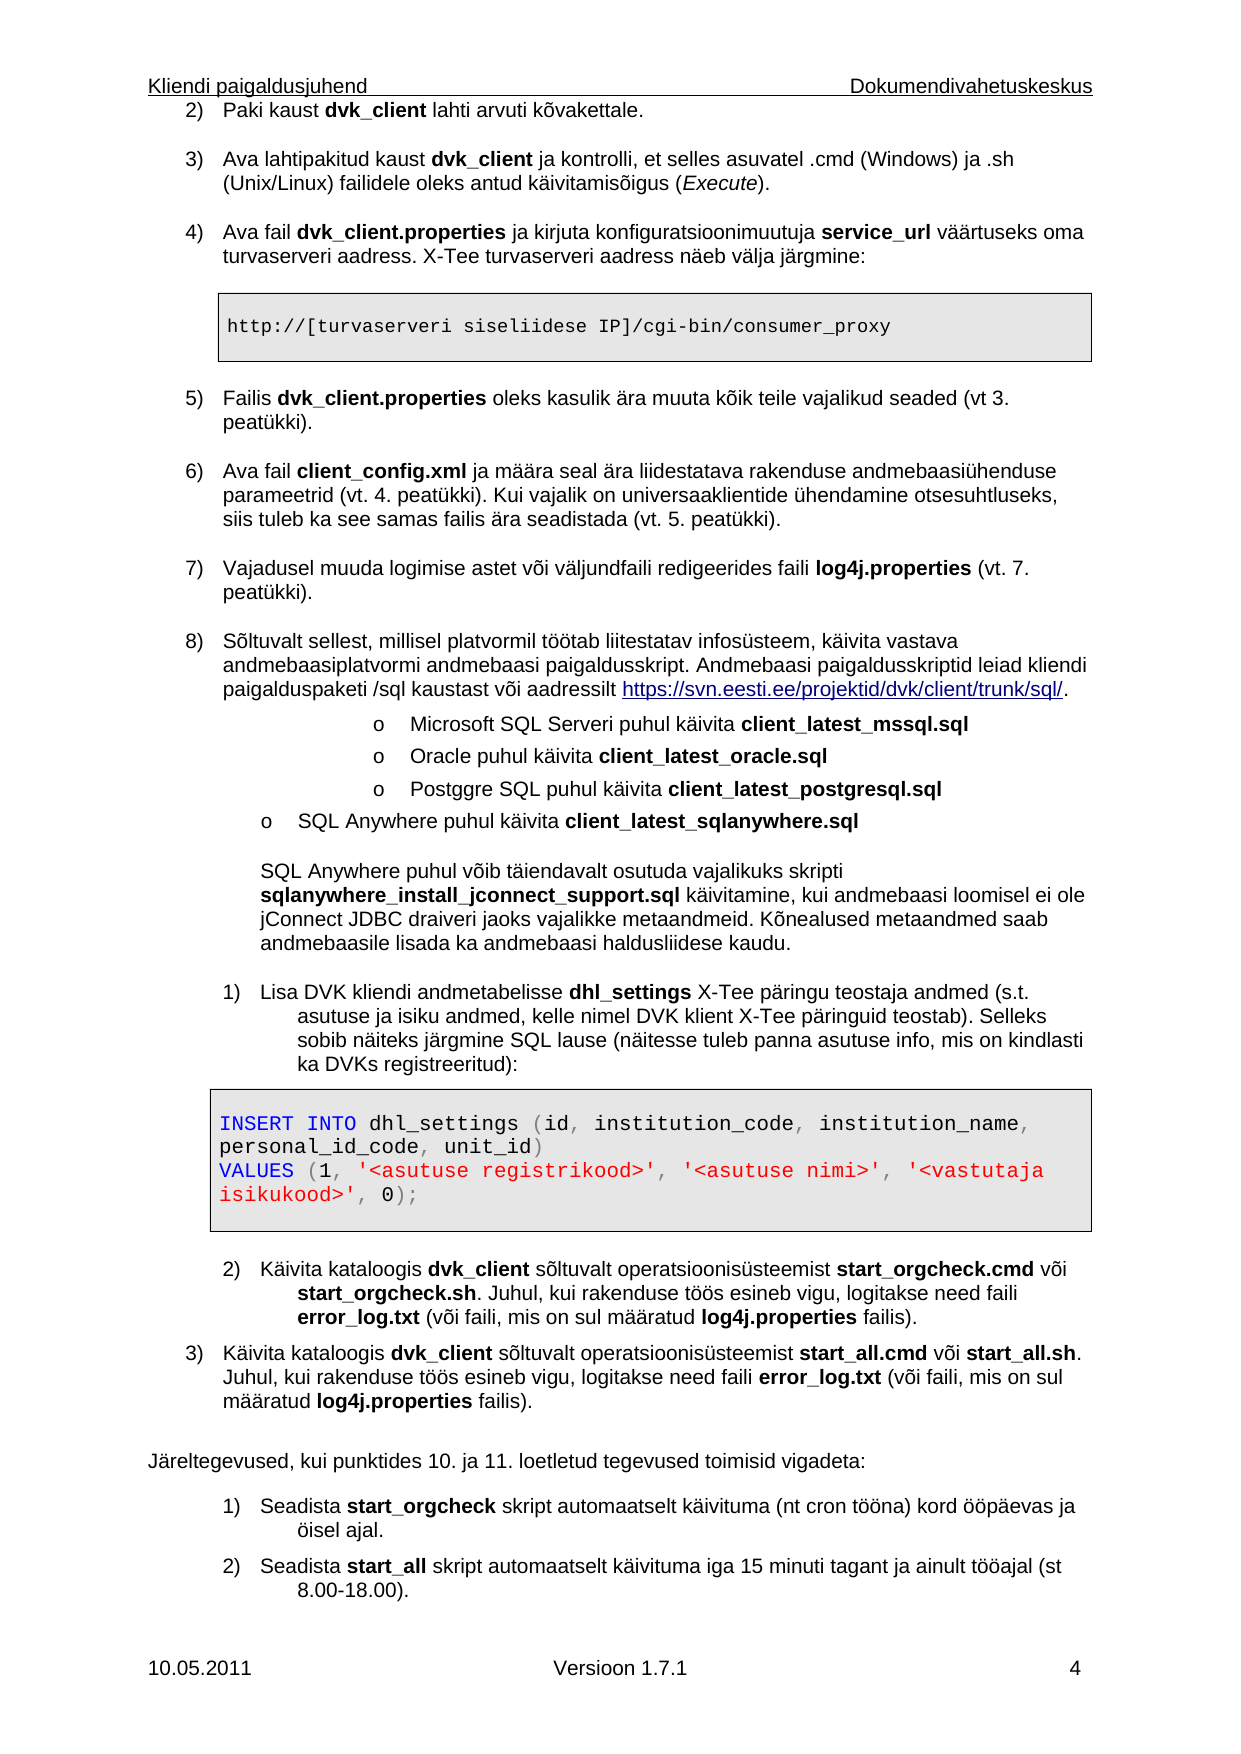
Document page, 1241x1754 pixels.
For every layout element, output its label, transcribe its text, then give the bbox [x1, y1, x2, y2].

list Microsoft SQL Serveri puhul käivita client_latest_mssql.sql [372, 712, 1093, 738]
text VALUES (1, '<asutuse registrikood>', '<asutuse nimi>', '<vastutaja isikukood>', 0); [211, 1157, 1091, 1204]
list SQL Anywhere puhul käivita client_latest_sqlanywhere.sql [260, 808, 1093, 834]
list Oracle puhul käivita client_latest_oracle.sql [372, 744, 1093, 770]
list Postggre SQL puhul käivita client_latest_postgresql.sql [372, 776, 1093, 802]
list Käivita kataloogis dvk_client sõltuvalt operatsioonisüsteemist start_all.cmd või start_all.sh. Juhul, kui rakenduse töös esineb vigu, logitakse need faili error_log.txt (või faili, mis on sul määratud log4j.properties failis). [185, 1341, 1093, 1412]
list Seadista start_orgcheck skript automaatselt käivituma (nt cron tööna) kord ööpäevas ja öisel ajal. [222, 1494, 1093, 1542]
text INSERT INTO dhl_settings (id, institution_code, institution_name, personal_id_code, unit_id) [211, 1110, 1091, 1157]
list Ava lahtipakitud kaust dvk_client ja kontrolli, et selles asuvatel .cmd (Windows) ja .sh (Unix/Linux) failidele oleks antud käivitamisõigus (Execute). [185, 147, 1093, 194]
list Lisa DVK kliendi andmetabelisse dhl_settings X-Tee päringu teostaja andmed (s.t. asutuse ja isiku andmed, kelle nimel DVK klient X-Tee päringuid teostab). Selleks sobib näiteks järgmine SQL lause (näitesse tuleb panna asutuse info, mis on kindlasti ka DVKs registreeritud): [222, 980, 1093, 1076]
list Seadista start_all skript automaatselt käivituma iga 15 minuti tagant ja ainult tööajal (st 8.00-18.00). [222, 1554, 1093, 1602]
list Sõltuvalt sellest, millisel platvormil töötab liitestatav infosüsteem, käivita vastava andmebaasiplatvormi andmebaasi paigaldusskript. Andmebaasi paigaldusskriptid leiad kliendi paigalduspaketi /sql kaustast või aadressilt https://svn.eesti.ee/projektid/dvk/client/trunk/sql/. [185, 629, 1093, 701]
list Vajadusel muuda logimise astet või väljundfaili redigeerides faili log4j.properties (vt. 7. peatükki). [185, 556, 1093, 604]
text SQL Anywhere puhul võib täiendavalt osutuda vajalikuks skripti sqlanywhere_install_jconnect_support.sql käivitamine, kui andmebaasi loomisel ei ole jConnect JDBC draiveri jaoks vajalikke metaandmeid. Kõnealused metaandmed saab andmebaasile lisada ka andmebaasi haldusliidese kaudu. [260, 859, 1093, 955]
list Ava fail client_config.xml ja määra seal ära liidestatava rakenduse andmebaasiühenduse parameetrid (vt. 4. peatükki). Kui vajalik on universaaklientide ühendamine otsesuhtluseks, siis tuleb ka see samas failis ära seadistada (vt. 5. peatükki). [185, 459, 1093, 531]
list Käivita kataloogis dvk_client sõltuvalt operatsioonisüsteemist start_orgcheck.cmd või start_orgcheck.sh. Juhul, kui rakenduse töös esineb vigu, logitakse need faili error_log.txt (või faili, mis on sul määratud log4j.properties failis). [222, 1257, 1093, 1329]
list Paki kaust dvk_client lahti arvuti kõvakettale. [185, 98, 1093, 122]
list Failis dvk_client.properties oleks kasulik ära muuta kõik teile vajalikud seaded (vt 3. peatükki). [185, 386, 1093, 434]
list Ava fail dvk_client.properties ja kirjuta konfiguratsioonimuutuja service_url väärtuseks oma turvaserveri aadress. X-Tee turvaserveri aadress näeb välja järgmine: [185, 219, 1093, 267]
text http://[turvaserveri siseliidese IP]/cgi-bin/consumer_proxy [219, 314, 1091, 335]
text Järeltegevused, kui punktides 10. ja 11. loetletud tegevused toimisid vigadeta: [148, 1449, 1093, 1473]
